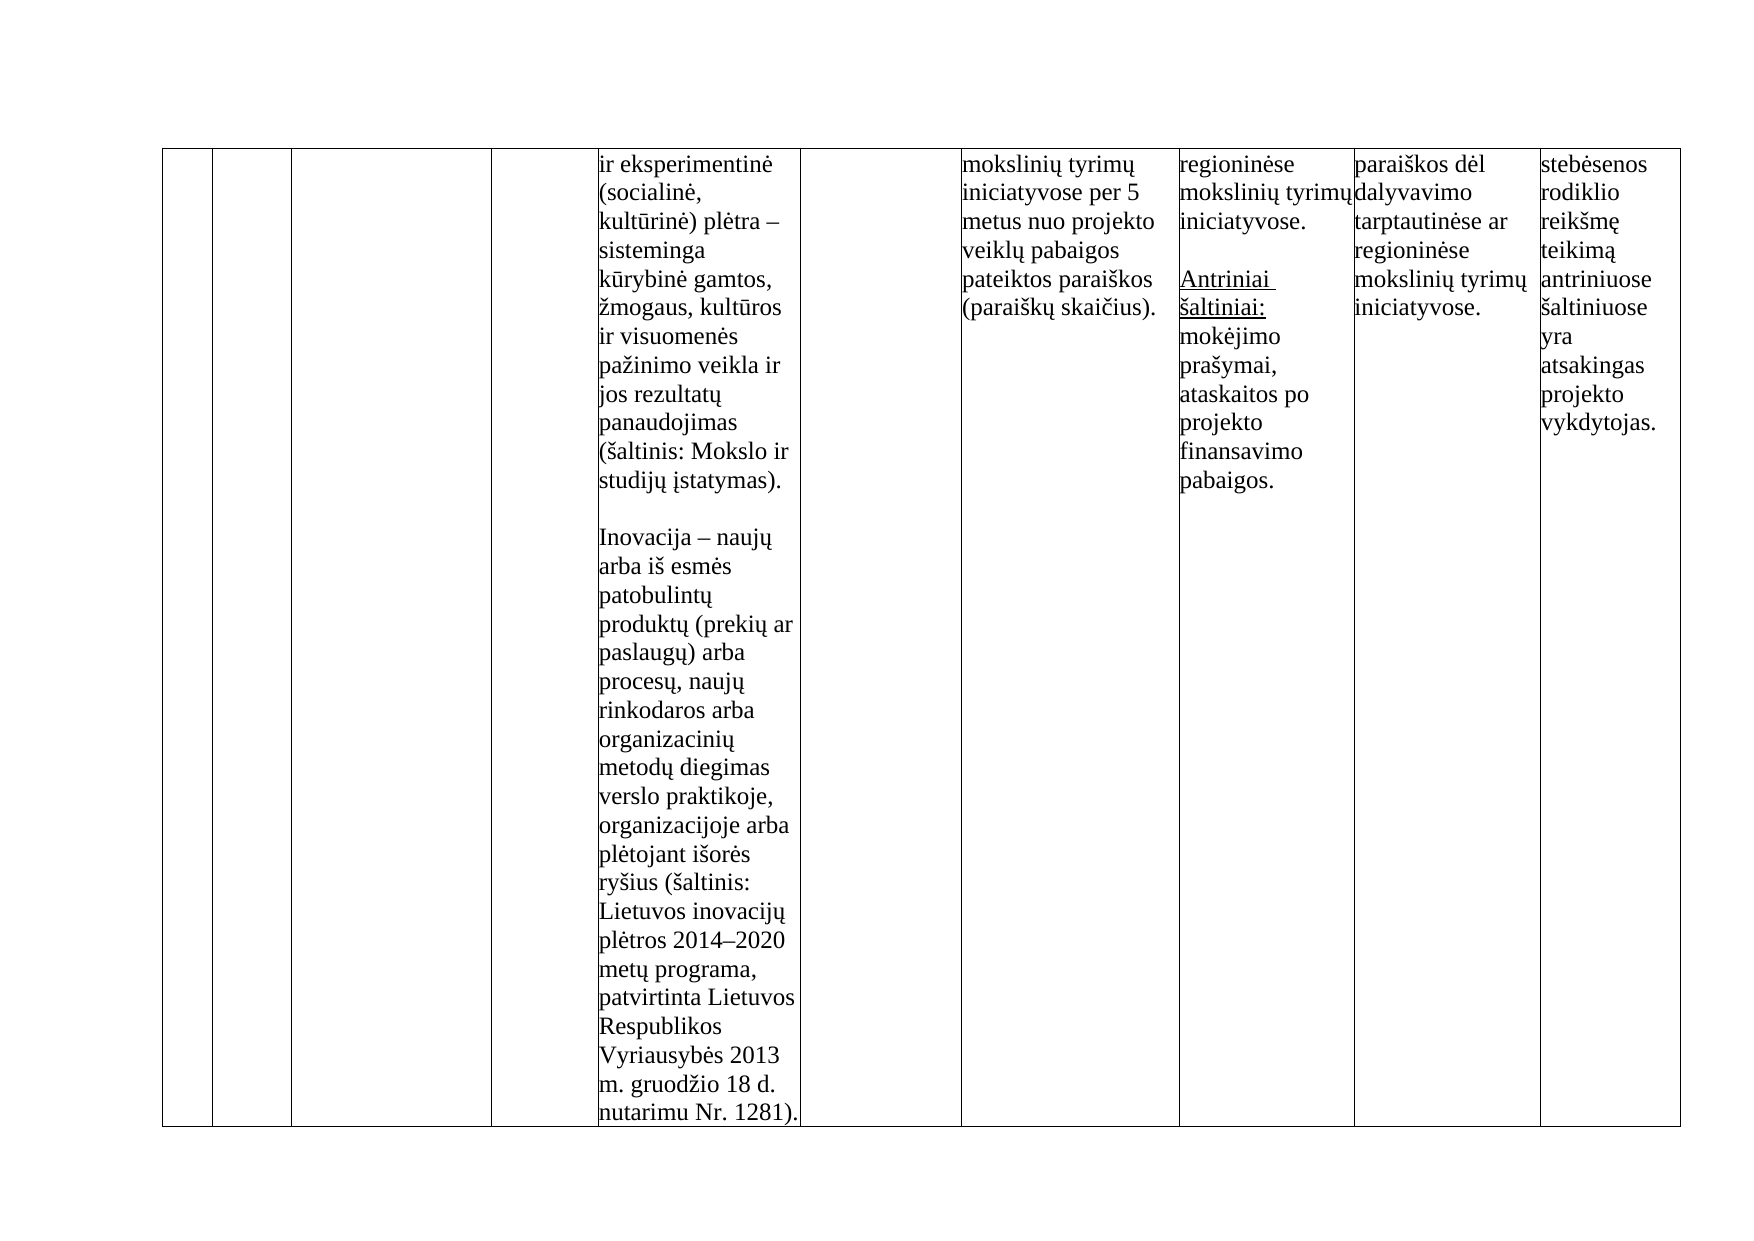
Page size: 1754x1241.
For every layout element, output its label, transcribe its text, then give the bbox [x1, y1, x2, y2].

table_cell [292, 149, 491, 1126]
table_cell [801, 149, 961, 1126]
table_cell ir eksperimentinė (socialinė, kultūrinė) plėtra – sisteminga kūrybinė gamtos, žmogaus, kultūros ir visuomenės pažinimo veikla ir jos rezultatų panaudojimas (šaltinis: Mokslo ir studijų įstatymas). Inovacija – naujų arba iš esmės patobulintų produktų (prekių ar paslaugų) arba procesų, naujų rinkodaros arba organizacinių metodų diegimas verslo praktikoje, organizacijoje arba plėtojant išorės ryšius (šaltinis: Lietuvos inovacijų plėtros 2014–2020 metų programa, patvirtinta Lietuvos Respublikos Vyriausybės 2013 m. gruodžio 18 d. nutarimu Nr. 1281). [599, 149, 800, 1126]
table_cell stebėsenos rodiklio reikšmę teikimą antriniuose šaltiniuose yra atsakingas projekto vykdytojas. [1541, 149, 1680, 1126]
table_cell [163, 149, 212, 1126]
table_cell regioninėse mokslinių tyrimų iniciatyvose. Antriniai šaltiniai: mokėjimo prašymai, ataskaitos po projekto finansavimo pabaigos. [1180, 149, 1354, 1126]
table_cell [492, 149, 598, 1126]
table_cell paraiškos dėl dalyvavimo tarptautinėse ar regioninėse mokslinių tyrimų iniciatyvose. [1355, 149, 1540, 1126]
table_cell mokslinių tyrimų iniciatyvose per 5 metus nuo projekto veiklų pabaigos pateiktos paraiškos (paraiškų skaičius). [962, 149, 1179, 1126]
table_cell [213, 149, 291, 1126]
